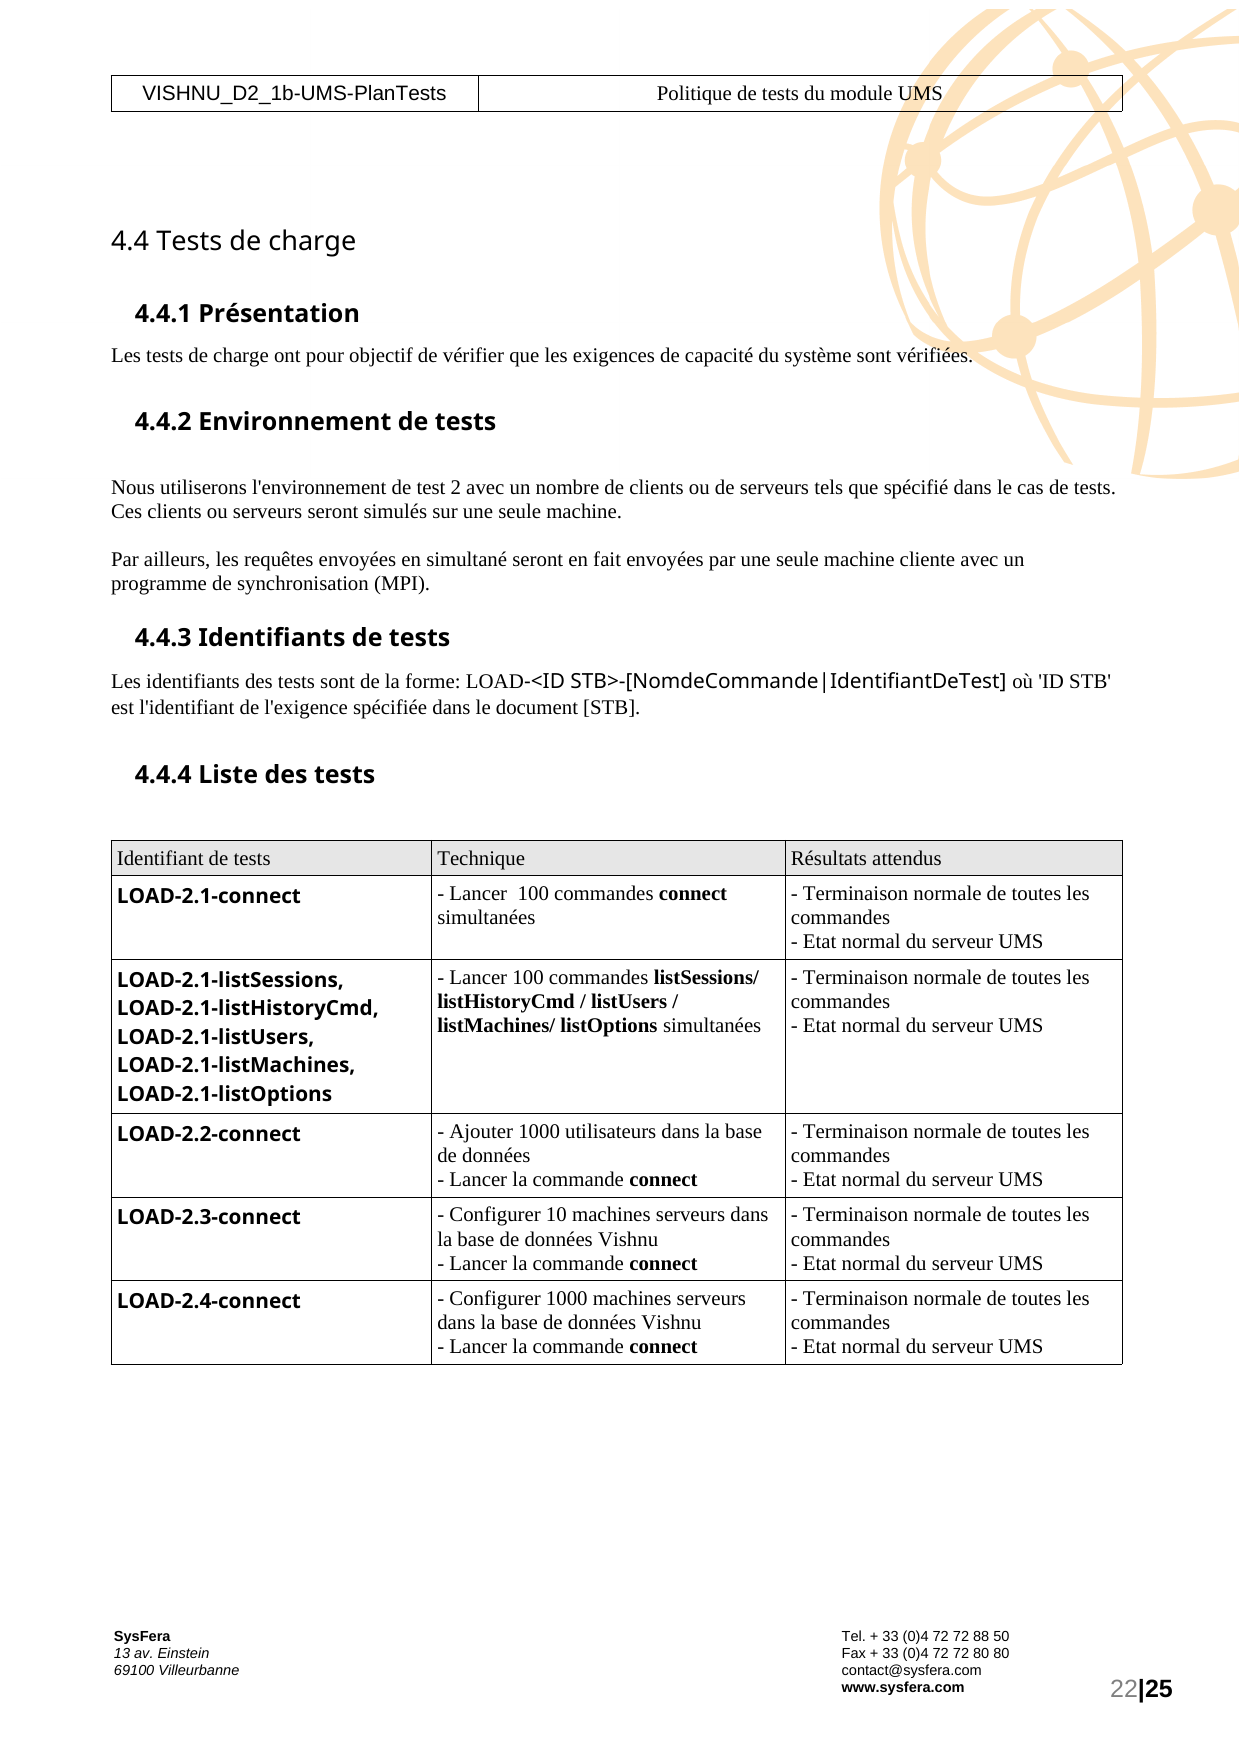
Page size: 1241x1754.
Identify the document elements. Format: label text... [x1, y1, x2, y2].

table_cell LOAD-2.3-connect [112, 1198, 431, 1280]
table_cell LOAD-2.2-connect [112, 1114, 431, 1197]
table_cell - Lancer 100 commandes connect simultanées [432, 876, 785, 959]
table_header Identifiant de tests [112, 841, 431, 875]
table_cell LOAD-2.1-listSessions, LOAD-2.1-listHistoryCmd, LOAD-2.1-listUsers, LOAD-2.1-listMachines, LOAD-2.1-listOptions [112, 960, 431, 1113]
table_cell - Terminaison normale de toutes les commandes - Etat normal du serveur UMS [786, 1281, 1122, 1364]
table_cell - Ajouter 1000 utilisateurs dans la base de données - Lancer la commande connect [432, 1114, 785, 1197]
text Par ailleurs, les requêtes envoyées en simultané seront en fait envoyées par une seule machine cliente avec un programme de synchronisation (MPI). [111, 547, 1122, 595]
subtitle Liste des tests [134, 757, 1122, 791]
text Les identifiants des tests sont de la forme: LOAD-<ID STB>-[NomdeCommande|IdentifiantDeTest] où 'ID STB' est l'identifiant de l'exigence spécifiée dans le document [STB]. [111, 667, 1122, 719]
table_cell - Lancer 100 commandes listSessions/ listHistoryCmd / listUsers / listMachines/ listOptions simultanées [432, 960, 785, 1113]
table_header Technique [432, 841, 785, 875]
table_cell - Terminaison normale de toutes les commandes - Etat normal du serveur UMS [786, 1114, 1122, 1197]
table_header Résultats attendus [786, 841, 1122, 875]
table_cell - Terminaison normale de toutes les commandes - Etat normal du serveur UMS [786, 960, 1122, 1113]
subtitle Identifiants de tests [134, 620, 1122, 654]
table_cell - Terminaison normale de toutes les commandes - Etat normal du serveur UMS [786, 1198, 1122, 1280]
text Nous utiliserons l'environnement de test 2 avec un nombre de clients ou de serveurs tels que spécifié dans le cas de tests. Ces clients ou serveurs seront simulés sur une seule machine. [111, 481, 1122, 523]
table_cell - Terminaison normale de toutes les commandes - Etat normal du serveur UMS [786, 876, 1122, 959]
picture [1, 9, 1239, 479]
table_cell - Configurer 10 machines serveurs dans la base de données Vishnu - Lancer la commande connect [432, 1198, 785, 1280]
table_cell - Configurer 1000 machines serveurs dans la base de données Vishnu - Lancer la commande connect [432, 1281, 785, 1364]
table_cell LOAD-2.1-connect [112, 876, 431, 959]
table_cell LOAD-2.4-connect [112, 1281, 431, 1364]
